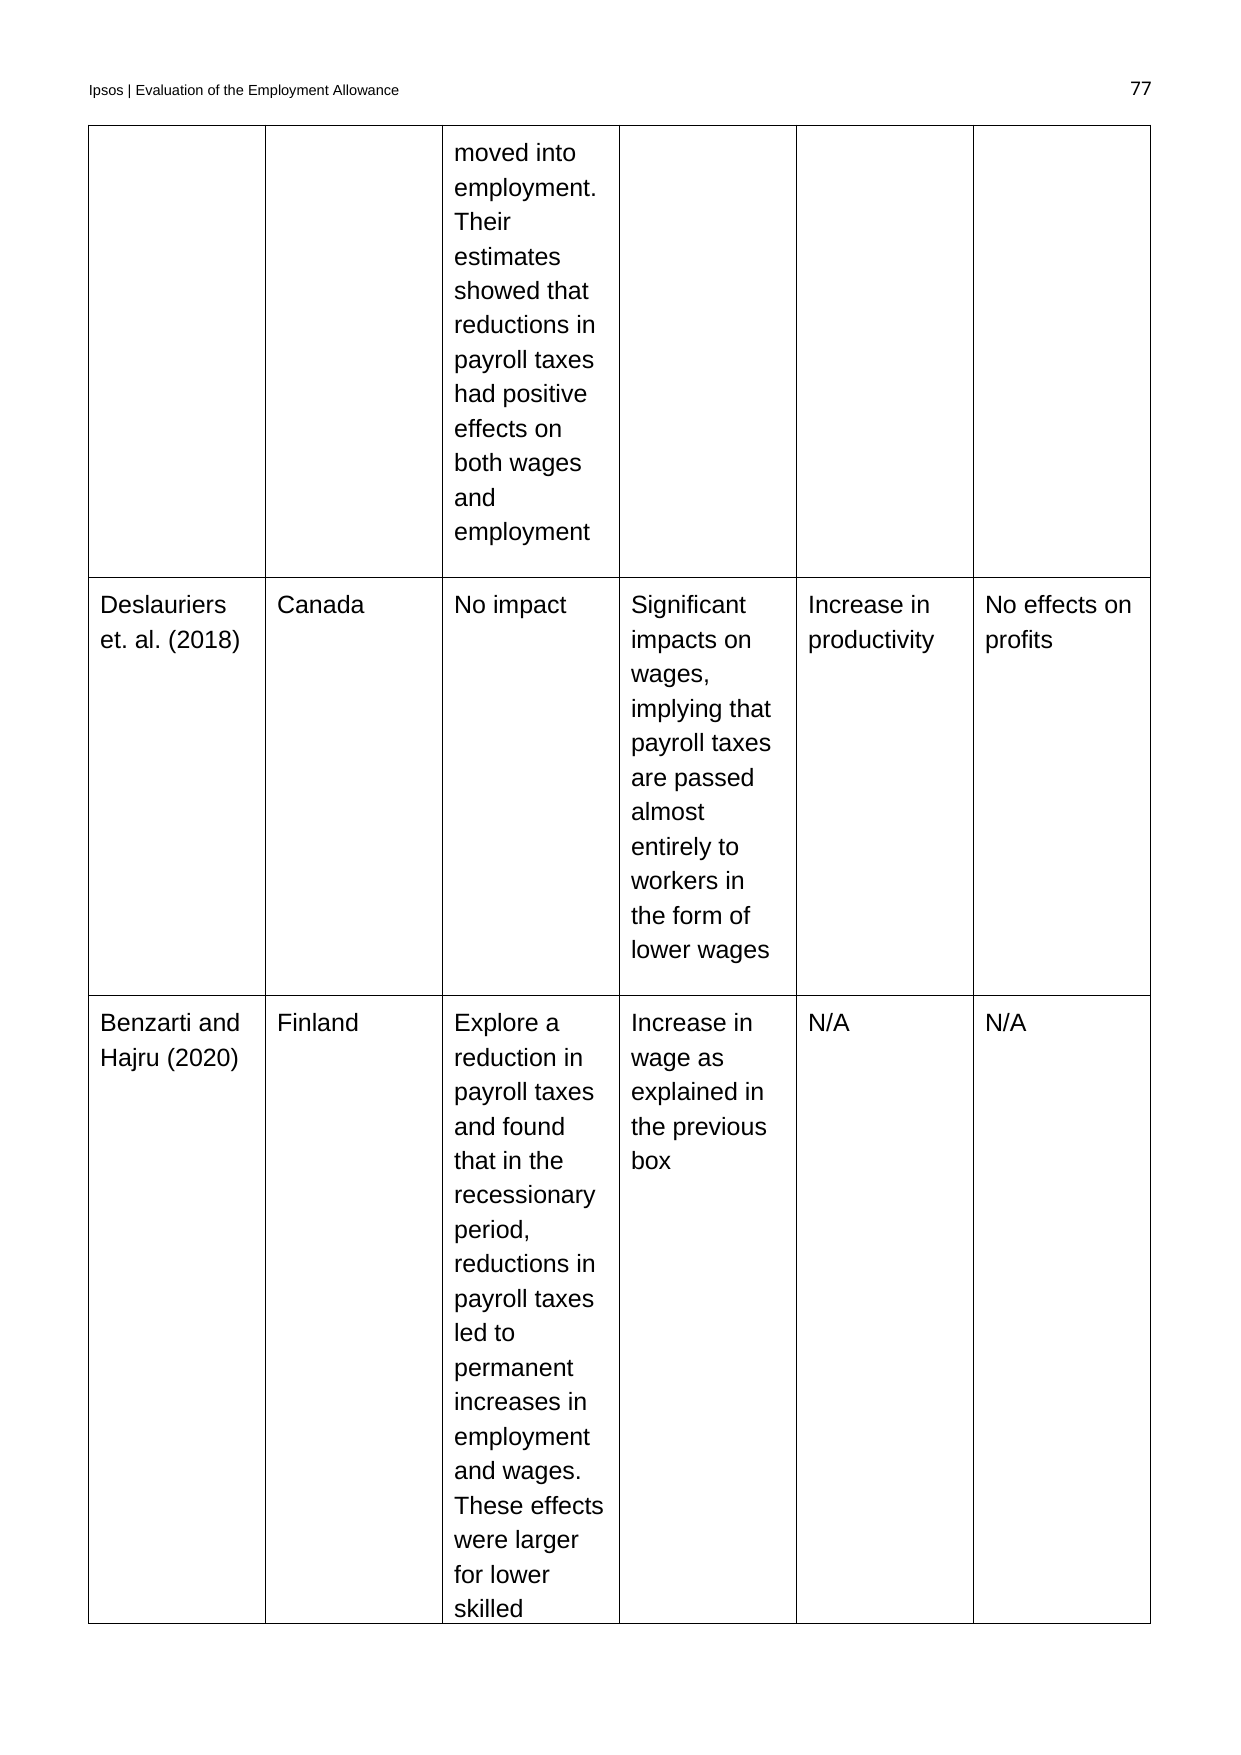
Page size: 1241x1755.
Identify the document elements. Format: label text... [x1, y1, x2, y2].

table_cell N/A [974, 996, 1150, 1623]
table_cell N/A [797, 996, 973, 1623]
table_cell moved into employment. Their estimates showed that reductions in payroll taxes had positive effects on both wages and employment [443, 126, 619, 577]
table_cell No effects on profits [974, 578, 1150, 994]
table_cell Finland [266, 996, 442, 1623]
table_cell [89, 126, 265, 577]
table_cell Canada [266, 578, 442, 994]
table_cell Increase in productivity [797, 578, 973, 994]
table_cell Significant impacts on wages, implying that payroll taxes are passed almost entirely to workers in the form of lower wages [620, 578, 796, 994]
table_cell Increase in wage as explained in the previous box [620, 996, 796, 1623]
table_cell [974, 126, 1150, 577]
table_cell [797, 126, 973, 577]
table_cell [266, 126, 442, 577]
table_cell Explore a reduction in payroll taxes and found that in the recessionary period, reductions in payroll taxes led to permanent increases in employment and wages. These effects were larger for lower skilled [443, 996, 619, 1623]
table_cell [620, 126, 796, 577]
table_cell Deslauriers et. al. (2018) [89, 578, 265, 994]
table_cell No impact [443, 578, 619, 994]
table_cell Benzarti and Hajru (2020) [89, 996, 265, 1623]
